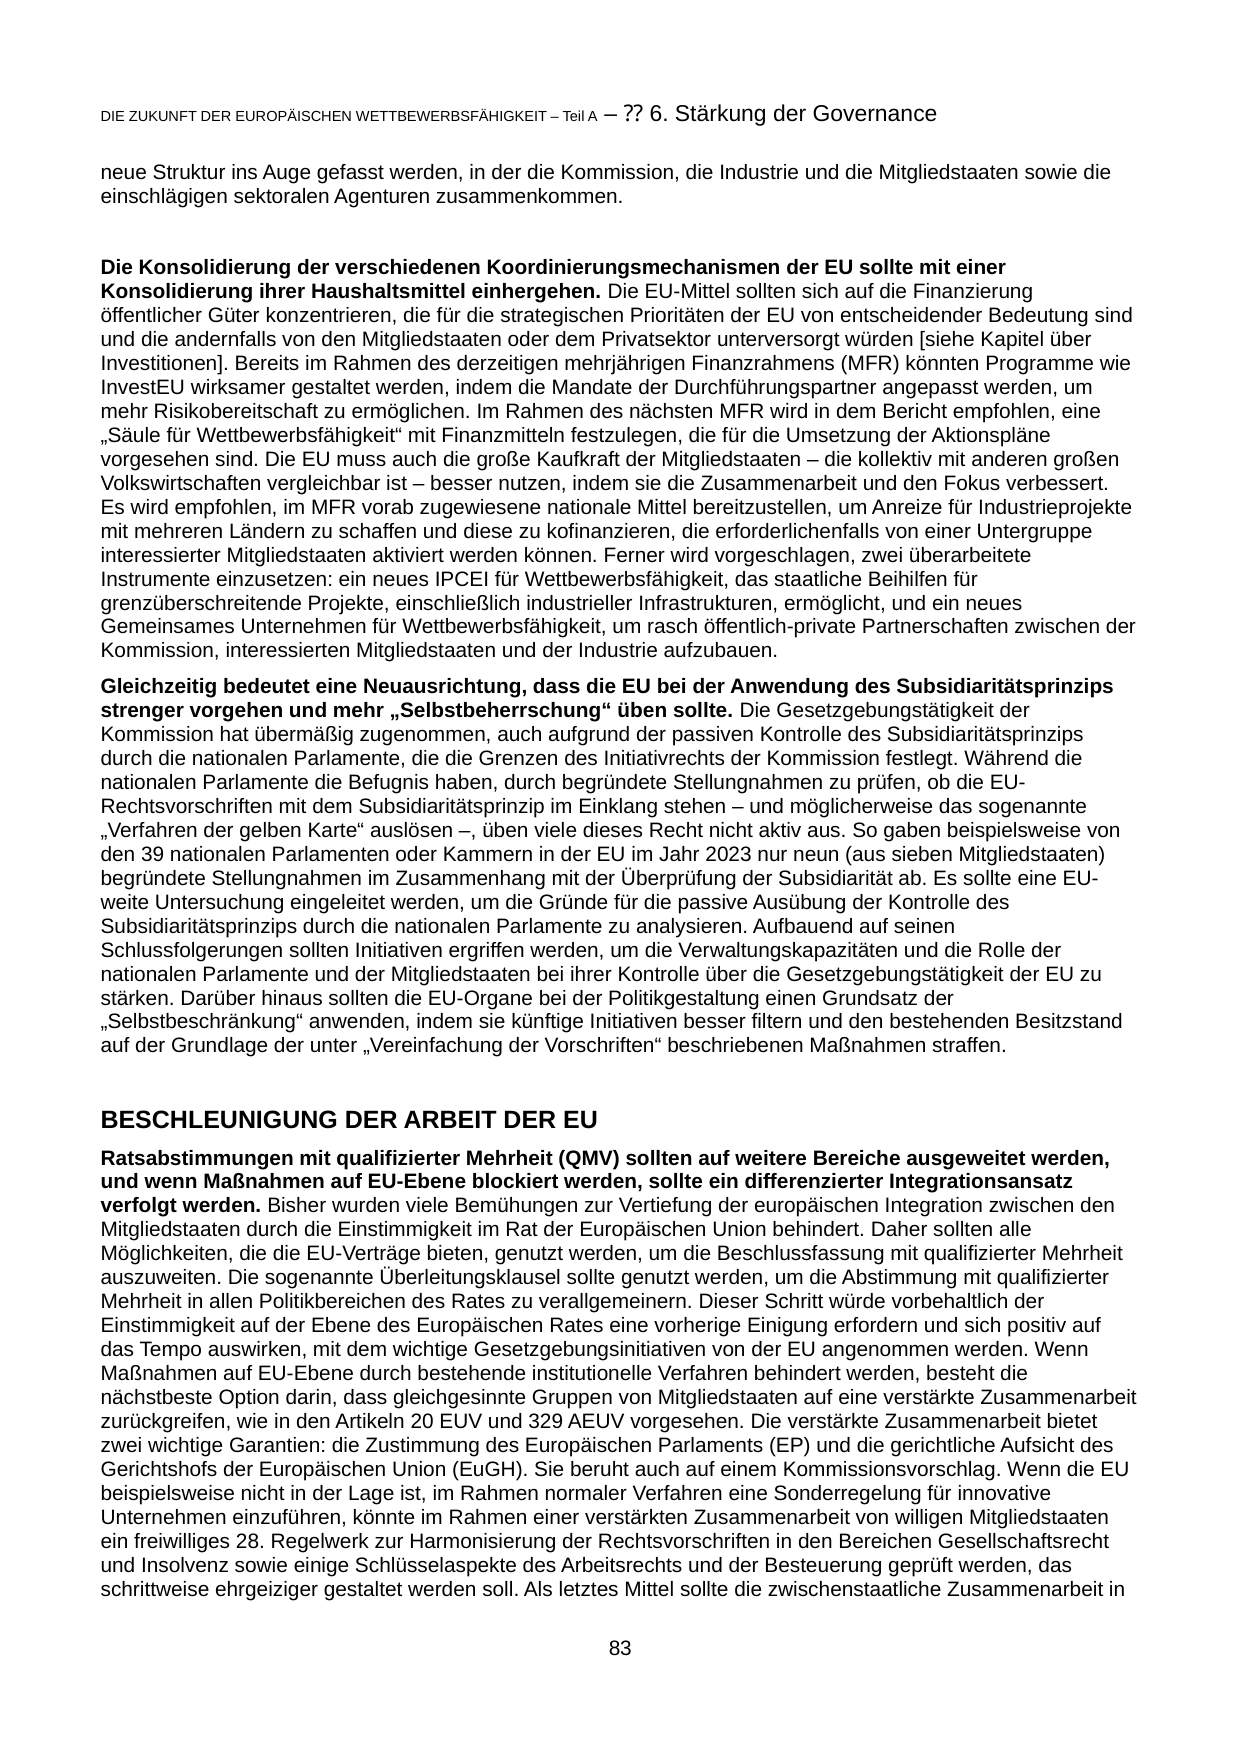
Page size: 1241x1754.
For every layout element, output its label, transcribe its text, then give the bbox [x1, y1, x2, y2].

text Die Konsolidierung der verschiedenen Koordinierungsmechanismen der EU sollte mit einer Konsolidierung ihrer Haushaltsmittel einhergehen. Die EU-Mittel sollten sich auf die Finanzierung öffentlicher Güter konzentrieren, die für die strategischen Prioritäten der EU von entscheidender Bedeutung sind und die andernfalls von den Mitgliedstaaten oder dem Privatsektor unterversorgt würden [siehe Kapitel über Investitionen]. Bereits im Rahmen des derzeitigen mehrjährigen Finanzrahmens (MFR) könnten Programme wie InvestEU wirksamer gestaltet werden, indem die Mandate der Durchführungspartner angepasst werden, um mehr Risikobereitschaft zu ermöglichen. Im Rahmen des nächsten MFR wird in dem Bericht empfohlen, eine „Säule für Wettbewerbsfähigkeit“ mit Finanzmitteln festzulegen, die für die Umsetzung der Aktionspläne vorgesehen sind. Die EU muss auch die große Kaufkraft der Mitgliedstaaten – die kollektiv mit anderen großen Volkswirtschaften vergleichbar ist – besser nutzen, indem sie die Zusammenarbeit und den Fokus verbessert. Es wird empfohlen, im MFR vorab zugewiesene nationale Mittel bereitzustellen, um Anreize für Industrieprojekte mit mehreren Ländern zu schaffen und diese zu kofinanzieren, die erforderlichenfalls von einer Untergruppe interessierter Mitgliedstaaten aktiviert werden können. Ferner wird vorgeschlagen, zwei überarbeitete Instrumente einzusetzen: ein neues IPCEI für Wettbewerbsfähigkeit, das staatliche Beihilfen für grenzüberschreitende Projekte, einschließlich industrieller Infrastrukturen, ermöglicht, und ein neues Gemeinsames Unternehmen für Wettbewerbsfähigkeit, um rasch öffentlich-private Partnerschaften zwischen der Kommission, interessierten Mitgliedstaaten und der Industrie aufzubauen. [100, 255, 1140, 662]
text Ratsabstimmungen mit qualifizierter Mehrheit (QMV) sollten auf weitere Bereiche ausgeweitet werden, und wenn Maßnahmen auf EU-Ebene blockiert werden, sollte ein differenzierter Integrationsansatz verfolgt werden. Bisher wurden viele Bemühungen zur Vertiefung der europäischen Integration zwischen den Mitgliedstaaten durch die Einstimmigkeit im Rat der Europäischen Union behindert. Daher sollten alle Möglichkeiten, die die EU-Verträge bieten, genutzt werden, um die Beschlussfassung mit qualifizierter Mehrheit auszuweiten. Die sogenannte Überleitungsklausel sollte genutzt werden, um die Abstimmung mit qualifizierter Mehrheit in allen Politikbereichen des Rates zu verallgemeinern. Dieser Schritt würde vorbehaltlich der Einstimmigkeit auf der Ebene des Europäischen Rates eine vorherige Einigung erfordern und sich positiv auf das Tempo auswirken, mit dem wichtige Gesetzgebungsinitiativen von der EU angenommen werden. Wenn Maßnahmen auf EU-Ebene durch bestehende institutionelle Verfahren behindert werden, besteht die nächstbeste Option darin, dass gleichgesinnte Gruppen von Mitgliedstaaten auf eine verstärkte Zusammenarbeit zurückgreifen, wie in den Artikeln 20 EUV und 329 AEUV vorgesehen. Die verstärkte Zusammenarbeit bietet zwei wichtige Garantien: die Zustimmung des Europäischen Parlaments (EP) und die gerichtliche Aufsicht des Gerichtshofs der Europäischen Union (EuGH). Sie beruht auch auf einem Kommissionsvorschlag. Wenn die EU beispielsweise nicht in der Lage ist, im Rahmen normaler Verfahren eine Sonderregelung für innovative Unternehmen einzuführen, könnte im Rahmen einer verstärkten Zusammenarbeit von willigen Mitgliedstaaten ein freiwilliges 28. Regelwerk zur Harmonisierung der Rechtsvorschriften in den Bereichen Gesellschaftsrecht und Insolvenz sowie einige Schlüsselaspekte des Arbeitsrechts und der Besteuerung geprüft werden, das schrittweise ehrgeiziger gestaltet werden soll. Als letztes Mittel sollte die zwischenstaatliche Zusammenarbeit in [100, 1145, 1140, 1601]
text neue Struktur ins Auge gefasst werden, in der die Kommission, die Industrie und die Mitgliedstaaten sowie die einschlägigen sektoralen Agenturen zusammenkommen. [100, 159, 1140, 207]
text BESCHLEUNIGUNG DER ARBEIT DER EU [100, 1105, 1140, 1133]
text Gleichzeitig bedeutet eine Neuausrichtung, dass die EU bei der Anwendung des Subsidiaritätsprinzips strenger vorgehen und mehr „Selbstbeherrschung“ üben sollte. Die Gesetzgebungstätigkeit der Kommission hat übermäßig zugenommen, auch aufgrund der passiven Kontrolle des Subsidiaritätsprinzips durch die nationalen Parlamente, die die Grenzen des Initiativrechts der Kommission festlegt. Während die nationalen Parlamente die Befugnis haben, durch begründete Stellungnahmen zu prüfen, ob die EU-Rechtsvorschriften mit dem Subsidiaritätsprinzip im Einklang stehen – und möglicherweise das sogenannte „Verfahren der gelben Karte“ auslösen –, üben viele dieses Recht nicht aktiv aus. So gaben beispielsweise von den 39 nationalen Parlamenten oder Kammern in der EU im Jahr 2023 nur neun (aus sieben Mitgliedstaaten) begründete Stellungnahmen im Zusammenhang mit der Überprüfung der Subsidiarität ab. Es sollte eine EU-weite Untersuchung eingeleitet werden, um die Gründe für die passive Ausübung der Kontrolle des Subsidiaritätsprinzips durch die nationalen Parlamente zu analysieren. Aufbauend auf seinen Schlussfolgerungen sollten Initiativen ergriffen werden, um die Verwaltungskapazitäten und die Rolle der nationalen Parlamente und der Mitgliedstaaten bei ihrer Kontrolle über die Gesetzgebungstätigkeit der EU zu stärken. Darüber hinaus sollten die EU-Organe bei der Politikgestaltung einen Grundsatz der „Selbstbeschränkung“ anwenden, indem sie künftige Initiativen besser filtern und den bestehenden Besitzstand auf der Grundlage der unter „Vereinfachung der Vorschriften“ beschriebenen Maßnahmen straffen. [100, 674, 1140, 1057]
